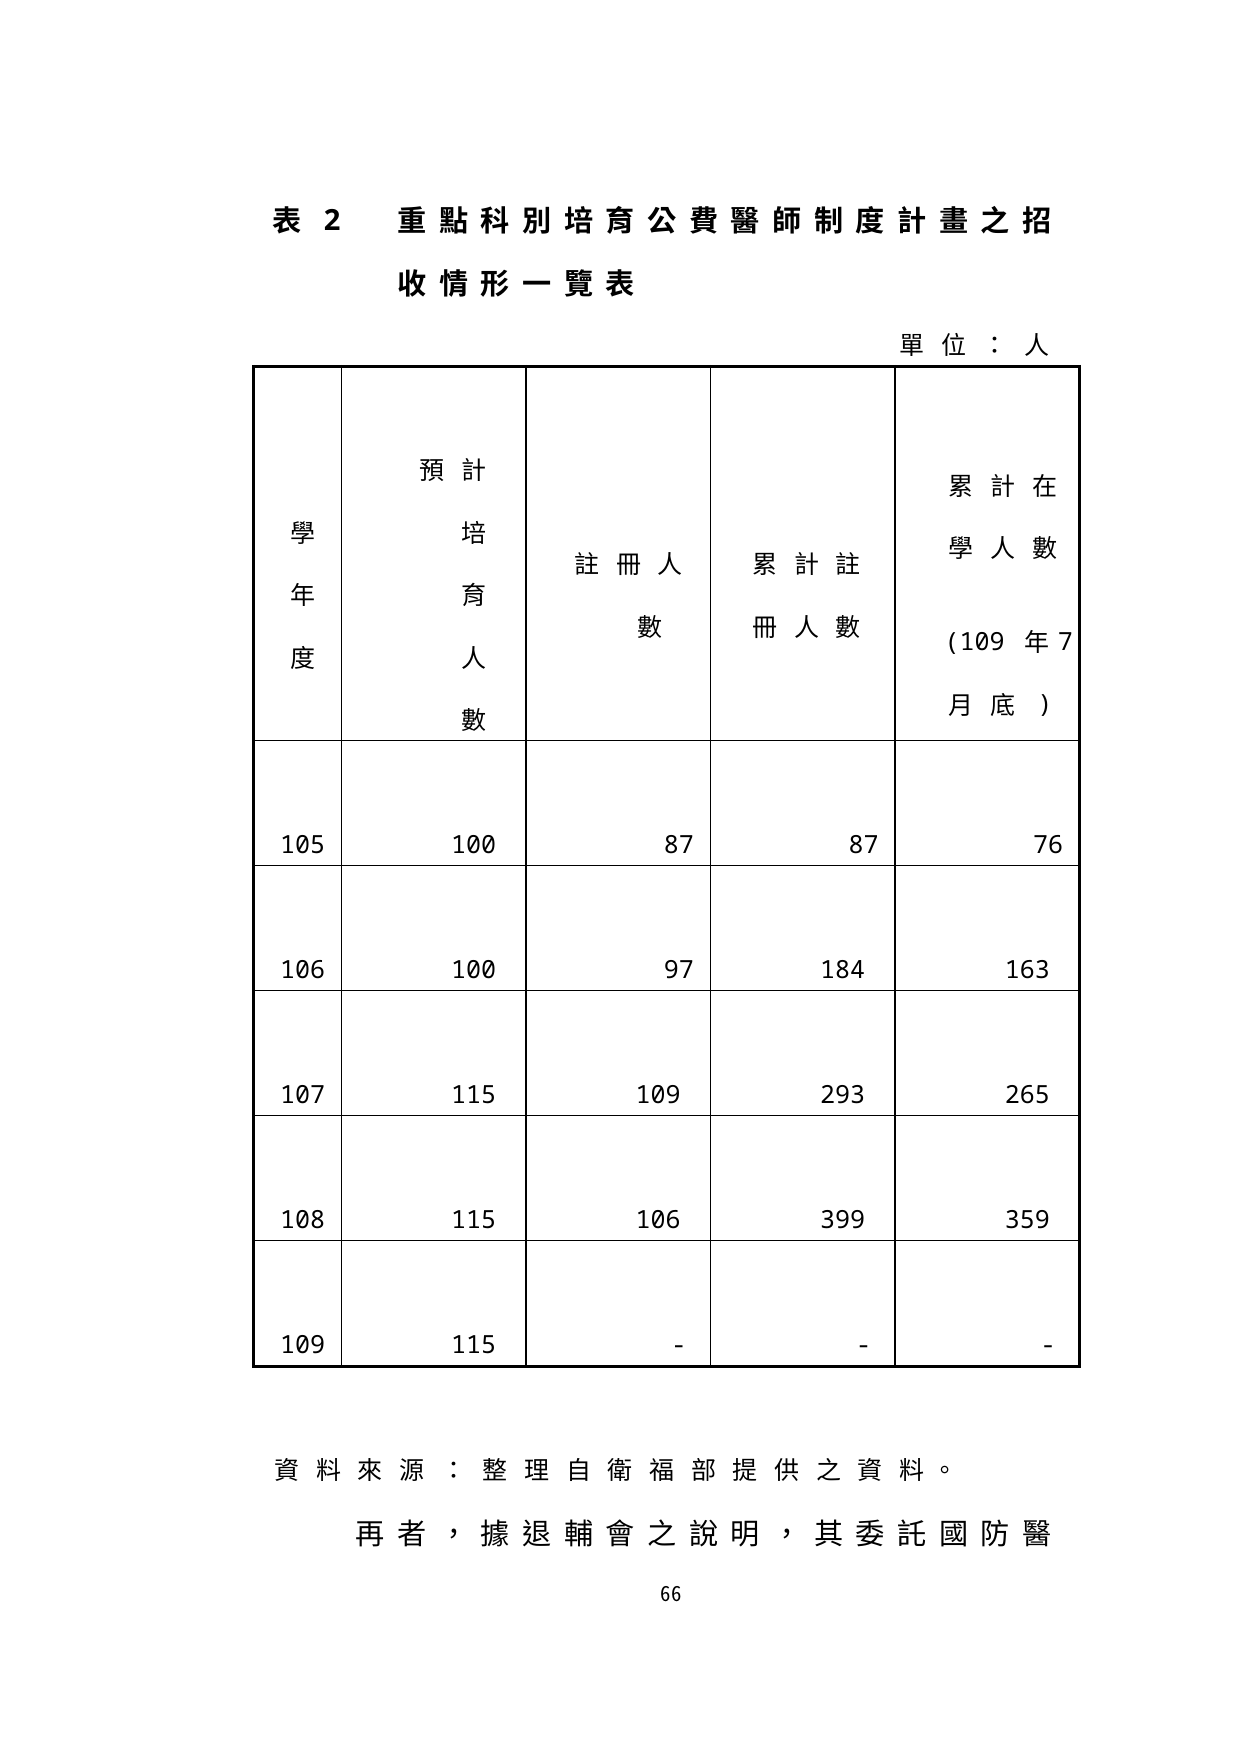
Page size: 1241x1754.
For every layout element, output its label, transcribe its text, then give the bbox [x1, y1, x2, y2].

text 表2 重點科別培育公費醫師制度計畫之招收情形一覽表 [240, 177, 1058, 302]
table_cell 184 [711, 866, 894, 990]
table_cell 115 [342, 991, 525, 1115]
table_cell - [711, 1241, 894, 1365]
table_header 累計在學人數 (109年7月底) [896, 368, 1078, 740]
table_cell 265 [896, 991, 1078, 1115]
table_header 註冊人數 [527, 368, 710, 740]
table_cell - [896, 1241, 1078, 1365]
table_cell 109 [255, 1241, 341, 1365]
text 再者，據退輔會之說明，其委託國防醫 [271, 1490, 1058, 1552]
table_cell 106 [527, 1116, 710, 1240]
table_cell 106 [255, 866, 341, 990]
table_cell 359 [896, 1116, 1078, 1240]
text 資料來源：整理自衛福部提供之資料。 [244, 1427, 1060, 1490]
table_cell 76 [896, 741, 1078, 865]
table_cell 293 [711, 991, 894, 1115]
table_cell 105 [255, 741, 341, 865]
table_cell 163 [896, 866, 1078, 990]
table_header 學年度 [255, 368, 341, 740]
table_cell 115 [342, 1241, 525, 1365]
table_header 累計註冊人數 [711, 368, 894, 740]
table_cell - [527, 1241, 710, 1365]
table_cell 107 [255, 991, 341, 1115]
table_cell 109 [527, 991, 710, 1115]
table_cell 100 [342, 741, 525, 865]
table_cell 115 [342, 1116, 525, 1240]
table_cell 399 [711, 1116, 894, 1240]
table_cell 97 [527, 866, 710, 990]
table_cell 87 [527, 741, 710, 865]
table_cell 100 [342, 866, 525, 990]
table_cell 87 [711, 741, 894, 865]
table_cell 108 [255, 1116, 341, 1240]
table_header 預計培育人數 [342, 368, 525, 740]
text 單位：人 [240, 302, 1058, 365]
